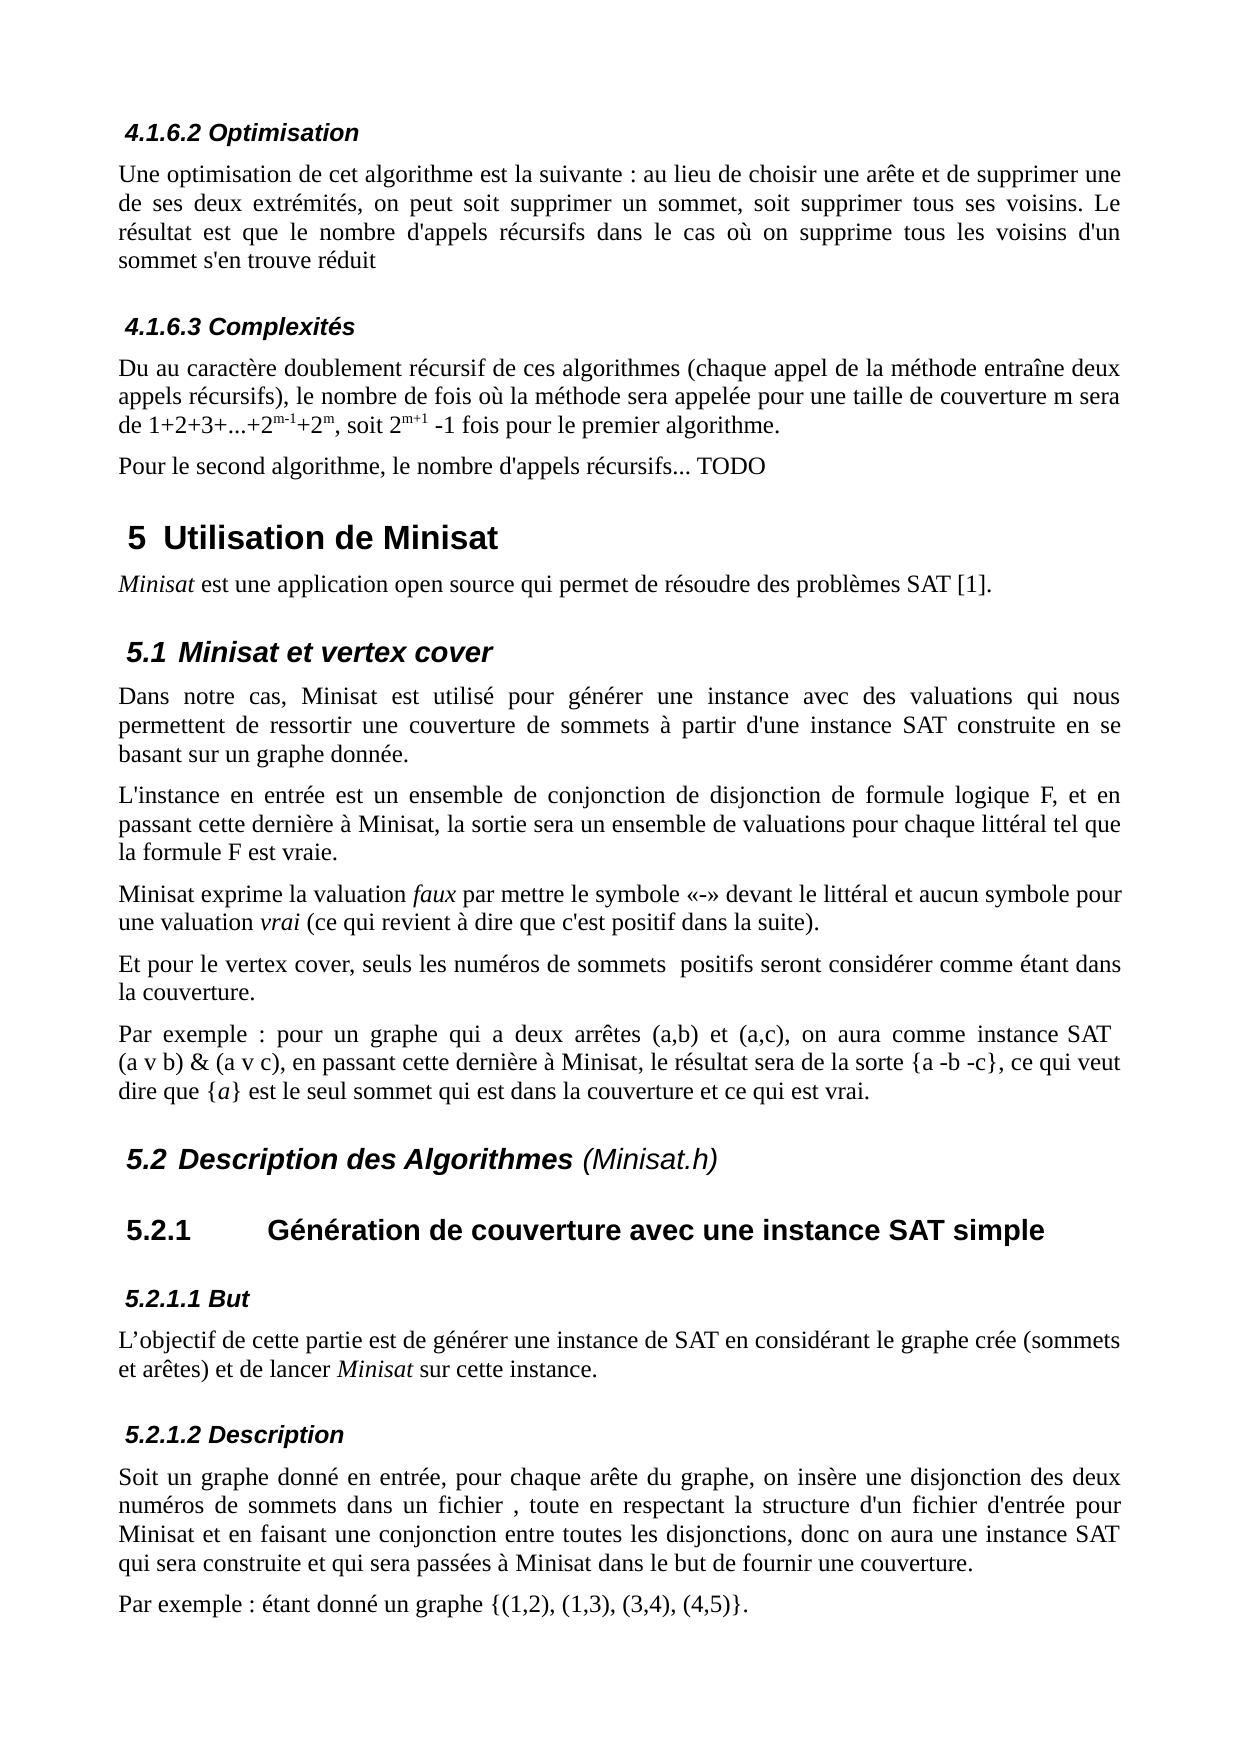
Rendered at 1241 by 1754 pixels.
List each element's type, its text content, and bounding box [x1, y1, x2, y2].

text Du au caractère doublement récursif de ces algorithmes (chaque appel de la méthode entraîne deux appels récursifs), le nombre de fois où la méthode sera appelée pour une taille de couverture m sera de 1+2+3+...+2m-1+2m, soit 2m+1 -1 fois pour le premier algorithme. [118, 353, 1122, 439]
subtitle Description des Algorithmes (Minisat.h) [118, 1142, 1122, 1176]
text Par exemple : pour un graphe qui a deux arrêtes (a,b) et (a,c), on aura comme instance SAT (a v b) & (a v c), en passant cette dernière à Minisat, le résultat sera de la sorte {a -b -c}, ce qui veut dire que {a} est le seul sommet qui est dans la couverture et ce qui est vrai. [118, 1019, 1122, 1105]
text Et pour le vertex cover, seuls les numéros de sommets positifs seront considérer comme étant dans la couverture. [118, 949, 1122, 1006]
text L'instance en entrée est un ensemble de conjonction de disjonction de formule logique F, et en passant cette dernière à Minisat, la sortie sera un ensemble de valuations pour chaque littéral tel que la formule F est vraie. [118, 780, 1122, 866]
text Dans notre cas, Minisat est utilisé pour générer une instance avec des valuations qui nous permettent de ressortir une couverture de sommets à partir d'une instance SAT construite en se basant sur un graphe donnée. [118, 681, 1122, 767]
subtitle Minisat et vertex cover [118, 635, 1122, 669]
subtitle Utilisation de Minisat [118, 518, 1122, 556]
text Par exemple : étant donné un graphe {(1,2), (1,3), (3,4), (4,5)}. [118, 1589, 1122, 1618]
text L’objectif de cette partie est de générer une instance de SAT en considérant le graphe crée (sommets et arêtes) et de lancer Minisat sur cette instance. [118, 1326, 1122, 1383]
text Une optimisation de cet algorithme est la suivante : au lieu de choisir une arête et de supprimer une de ses deux extrémités, on peut soit supprimer un sommet, soit supprimer tous ses voisins. Le résultat est que le nombre d'appels récursifs dans le cas où on supprime tous les voisins d'un sommet s'en trouve réduit [118, 159, 1122, 274]
subtitle Complexités [118, 312, 1122, 340]
subtitle But [118, 1284, 1122, 1313]
subtitle Génération de couverture avec une instance SAT simple [118, 1213, 1122, 1247]
text Soit un graphe donné en entrée, pour chaque arête du graphe, on insère une disjonction des deux numéros de sommets dans un fichier , toute en respectant la structure d'un fichier d'entrée pour Minisat et en faisant une conjonction entre toutes les disjonctions, donc on aura une instance SAT qui sera construite et qui sera passées à Minisat dans le but de fournir une couverture. [118, 1462, 1122, 1577]
text Minisat est une application open source qui permet de résoudre des problèmes SAT [1]. [118, 569, 1122, 598]
subtitle Description [118, 1421, 1122, 1449]
subtitle Optimisation [118, 118, 1122, 147]
text Pour le second algorithme, le nombre d'appels récursifs... TODO [118, 451, 1122, 480]
text Minisat exprime la valuation faux par mettre le symbole «-» devant le littéral et aucun symbole pour une valuation vrai (ce qui revient à dire que c'est positif dans la suite). [118, 879, 1122, 936]
